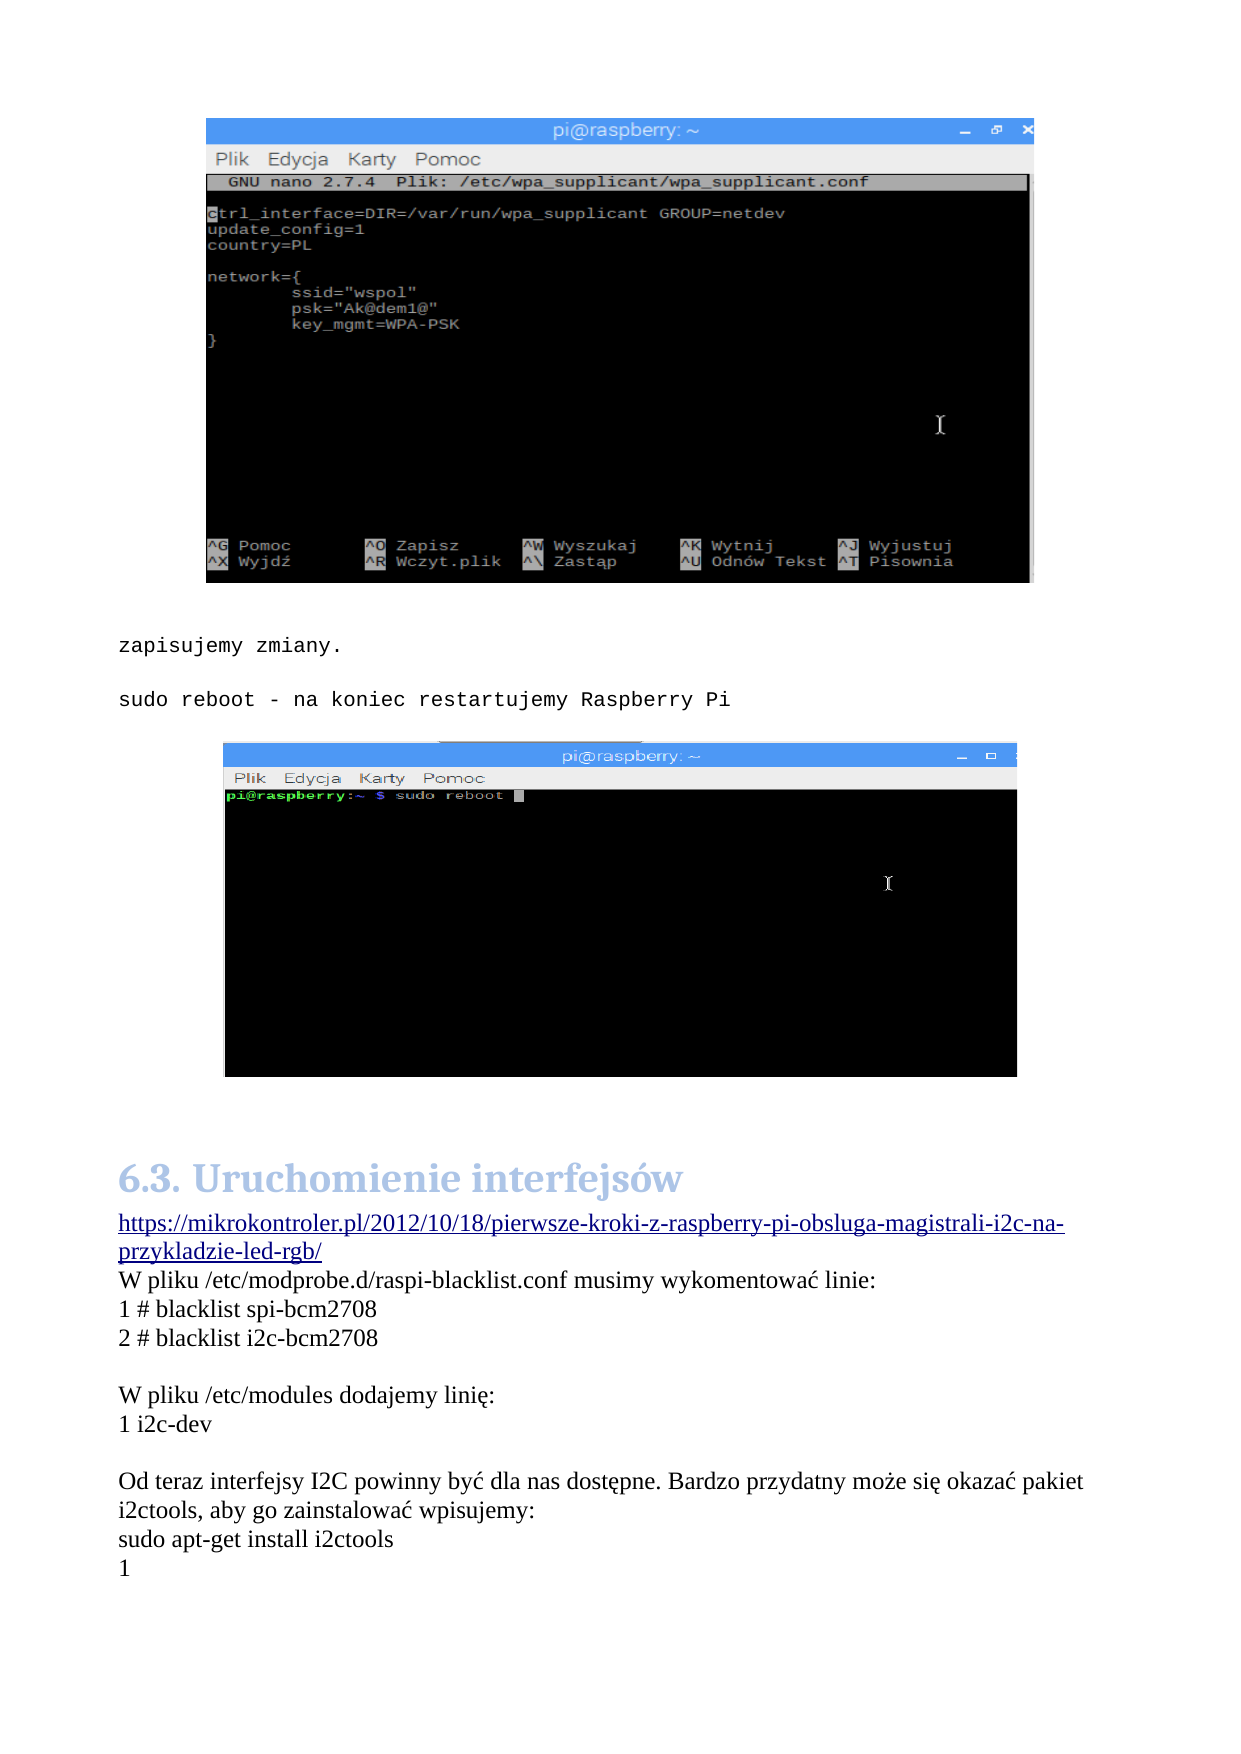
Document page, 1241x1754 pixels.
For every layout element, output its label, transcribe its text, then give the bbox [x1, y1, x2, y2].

text 1 [118, 1553, 1122, 1581]
subtitle Uruchomienie interfejsów [118, 1155, 1122, 1203]
text sudo reboot - na koniec restartujemy Raspberry Pi [118, 689, 1122, 712]
text W pliku /etc/modprobe.d/raspi-blacklist.conf musimy wykomentować linie: [118, 1265, 1122, 1294]
text sudo apt-get install i2ctools [118, 1524, 1122, 1553]
text zapisujemy zmiany. [118, 636, 1122, 659]
text Od teraz interfejsy I2C powinny być dla nas dostępne. Bardzo przydatny może się okazać pakiet i2ctools, aby go zainstalować wpisujemy: [118, 1466, 1122, 1524]
picture [223, 741, 1018, 1077]
text 2 # blacklist i2c-bcm2708 [118, 1323, 1122, 1351]
picture [206, 118, 1035, 583]
text 1 # blacklist spi-bcm2708 [118, 1294, 1122, 1323]
text 1 i2c-dev [118, 1409, 1122, 1438]
text https://mikrokontroler.pl/2012/10/18/pierwsze-kroki-z-raspberry-pi-obsluga-magistrali-i2c-na-przykladzie-led-rgb/ [118, 1208, 1122, 1265]
text W pliku /etc/modules dodajemy linię: [118, 1380, 1122, 1409]
